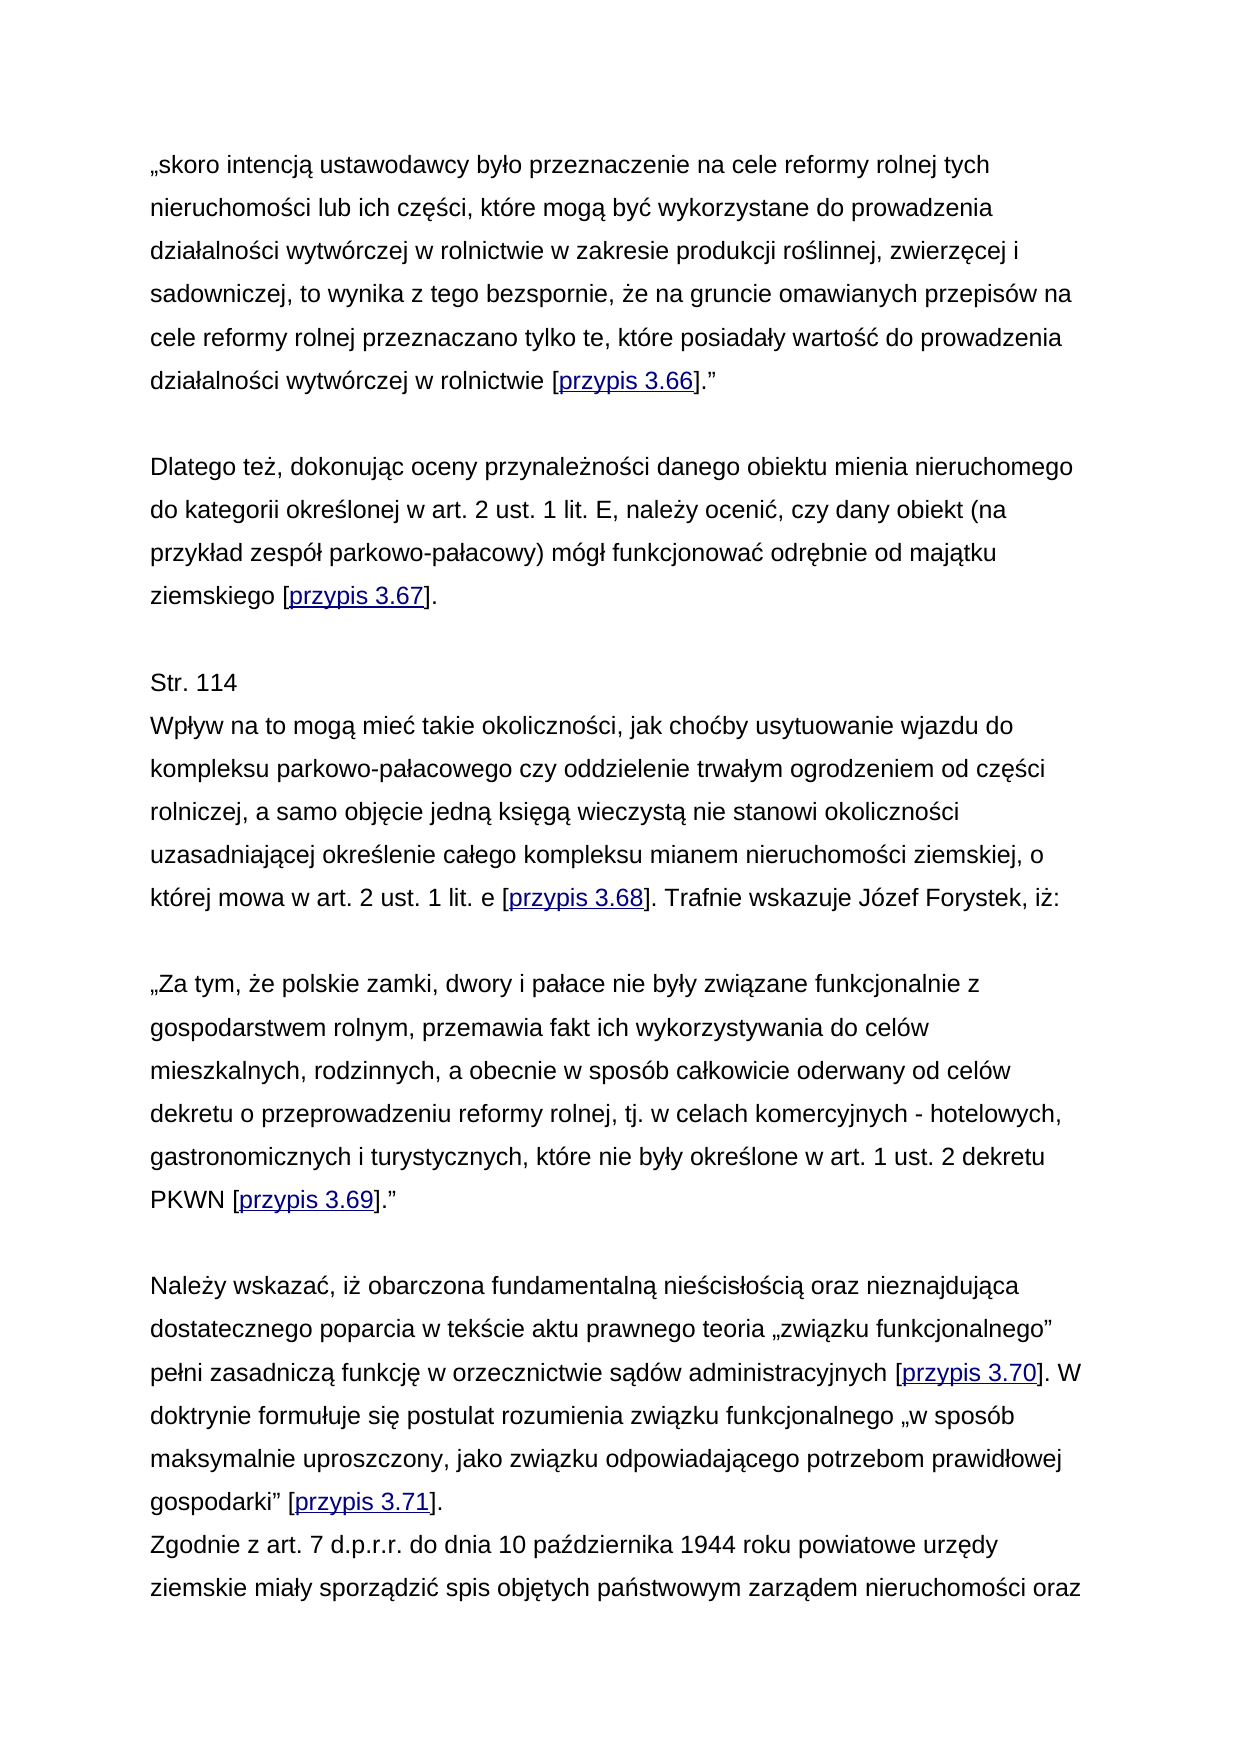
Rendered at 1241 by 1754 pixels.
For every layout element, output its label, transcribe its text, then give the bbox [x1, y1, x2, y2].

text Dlatego też, dokonując oceny przynależności danego obiektu mienia nieruchomego do kategorii określonej w art. 2 ust. 1 lit. E, należy ocenić, czy dany obiekt (na przykład zespół parkowo-pałacowy) mógł funkcjonować odrębnie od majątku ziemskiego [przypis 3.67]. [150, 452, 1090, 610]
text „Za tym, że polskie zamki, dwory i pałace nie były związane funkcjonalnie z gospodarstwem rolnym, przemawia fakt ich wykorzystywania do celów mieszkalnych, rodzinnych, a obecnie w sposób całkowicie oderwany od celów dekretu o przeprowadzeniu reformy rolnej, tj. w celach komercyjnych - hotelowych, gastronomicznych i turystycznych, które nie były określone w art. 1 ust. 2 dekretu PKWN [przypis 3.69].” [150, 969, 1090, 1214]
text Zgodnie z art. 7 d.p.r.r. do dnia 10 października 1944 roku powiatowe urzędy ziemskie miały sporządzić spis objętych państwowym zarządem nieruchomości oraz [150, 1530, 1090, 1602]
text Należy wskazać, iż obarczona fundamentalną nieścisłością oraz nieznajdująca dostatecznego poparcia w tekście aktu prawnego teoria „związku funkcjonalnego” pełni zasadniczą funkcję w orzecznictwie sądów administracyjnych [przypis 3.70]. W doktrynie formułuje się postulat rozumienia związku funkcjonalnego „w sposób maksymalnie uproszczony, jako związku odpowiadającego potrzebom prawidłowej gospodarki” [przypis 3.71]. [150, 1271, 1090, 1516]
text Wpływ na to mogą mieć takie okoliczności, jak choćby usytuowanie wjazdu do kompleksu parkowo-pałacowego czy oddzielenie trwałym ogrodzeniem od części rolniczej, a samo objęcie jedną księgą wieczystą nie stanowi okoliczności uzasadniającej określenie całego kompleksu mianem nieruchomości ziemskiej, o której mowa w art. 2 ust. 1 lit. e [przypis 3.68]. Trafnie wskazuje Józef Forystek, iż: [150, 711, 1090, 912]
text „skoro intencją ustawodawcy było przeznaczenie na cele reformy rolnej tych nieruchomości lub ich części, które mogą być wykorzystane do prowadzenia działalności wytwórczej w rolnictwie w zakresie produkcji roślinnej, zwierzęcej i sadowniczej, to wynika z tego bezspornie, że na gruncie omawianych przepisów na cele reformy rolnej przeznaczano tylko te, które posiadały wartość do prowadzenia działalności wytwórczej w rolnictwie [przypis 3.66].” [150, 150, 1090, 394]
text Str. 114 [150, 667, 1090, 696]
